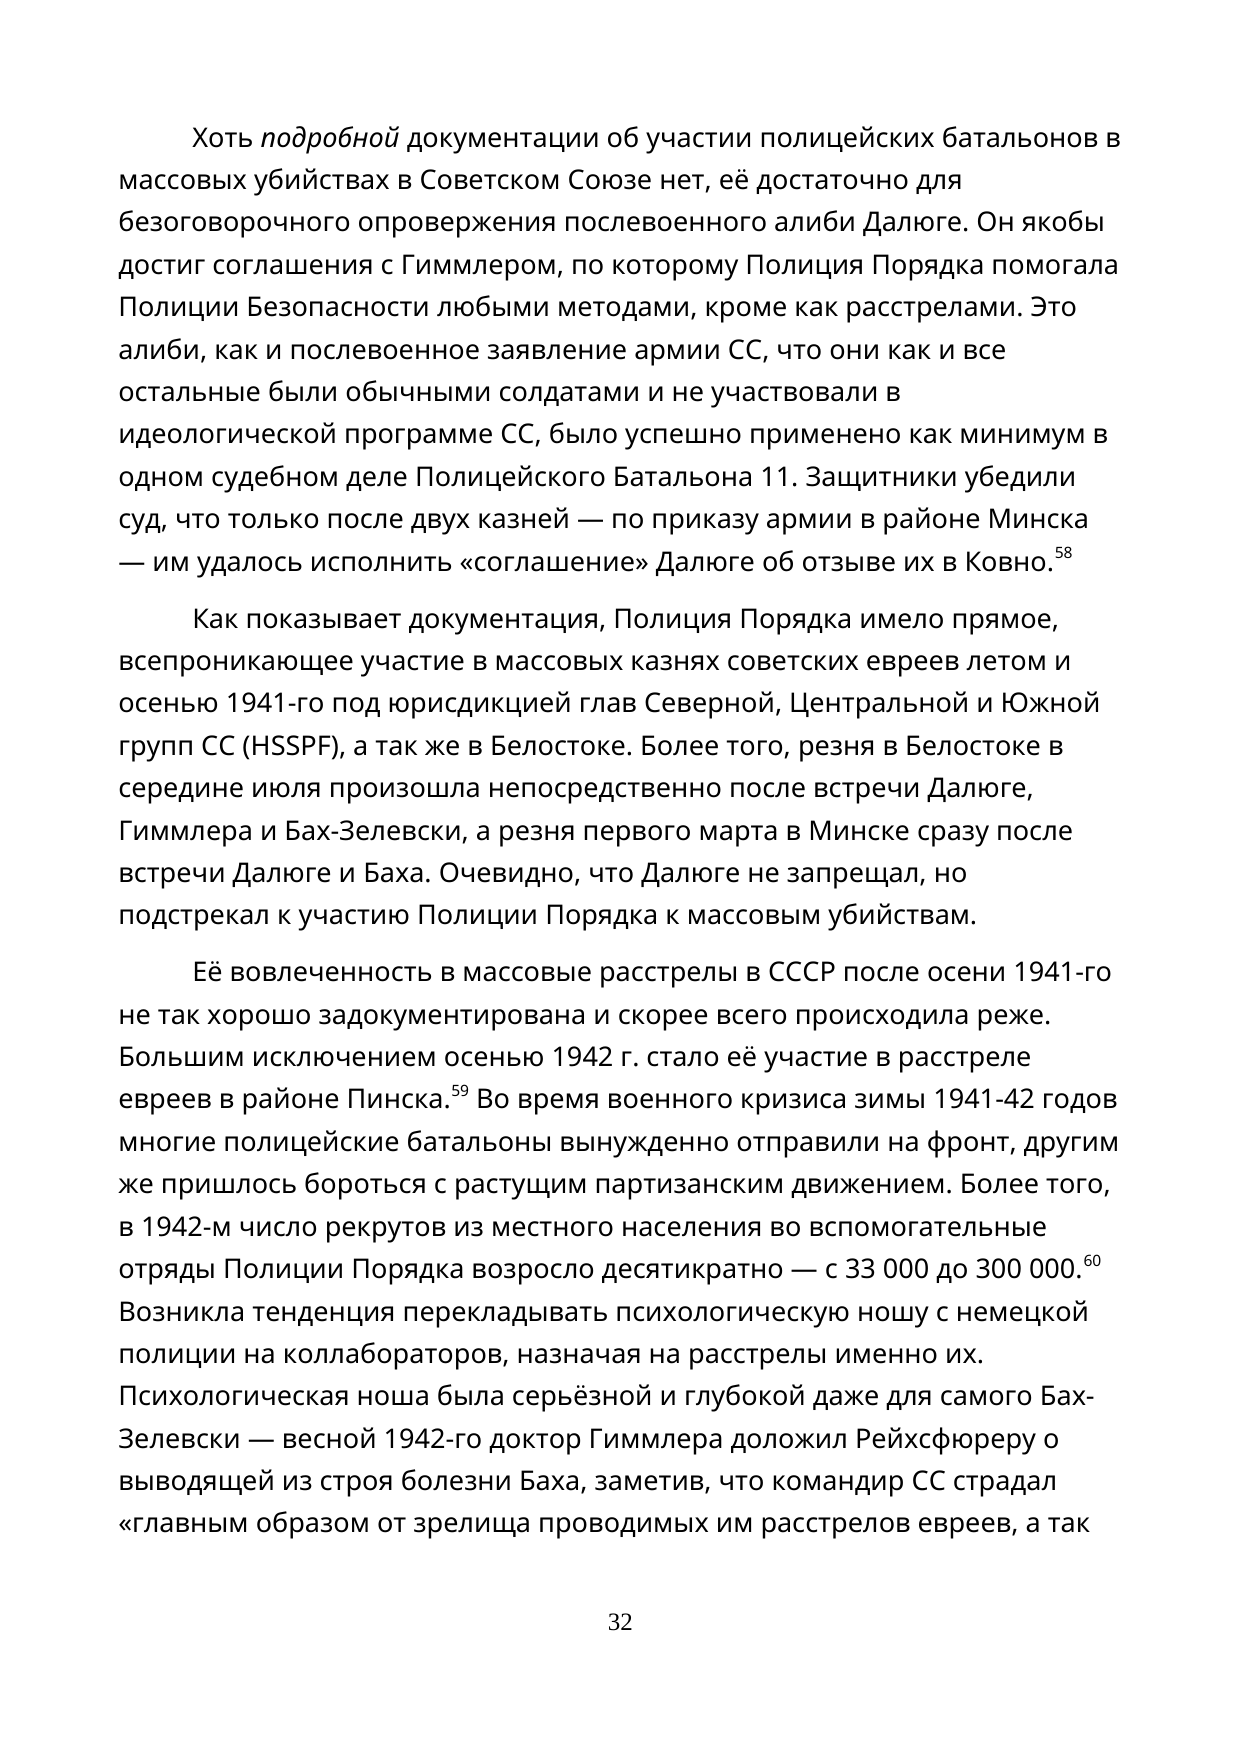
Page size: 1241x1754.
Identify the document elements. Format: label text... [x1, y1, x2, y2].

text Её вовлеченность в массовые расстрелы в СССР после осени 1941-го не так хорошо задокументирована и скорее всего происходила реже. Большим исключением осенью 1942 г. стало её участие в расстреле евреев в районе Пинска. Во время военного кризиса зимы 1941-42 годов многие полицейские батальоны вынужденно отправили на фронт, другим же пришлось бороться с растущим партизанским движением. Более того, в 1942-м число рекрутов из местного населения во вспомогательные отряды Полиции Порядка возросло десятикратно — с 33 000 до 300 000. Возникла тенденция перекладывать психологическую ношу с немецкой полиции на коллабораторов, назначая на расстрелы именно их. Психологическая ноша была серьёзной и глубокой даже для самого Бах-Зелевски — весной 1942-го доктор Гиммлера доложил Рейхсфюреру о выводящей из строя болезни Баха, заметив, что командир СС страдал «главным образом от зрелища проводимых им расстрелов евреев, а так [118, 953, 1122, 1541]
text Как показывает документация, Полиция Порядка имело прямое, всепроникающее участие в массовых казнях советских евреев летом и осенью 1941-го под юрисдикцией глав Северной, Центральной и Южной групп СС (HSSPF), а так же в Белостоке. Более того, резня в Белостоке в середине июля произошла непосредственно после встречи Далюге, Гиммлера и Бах-Зелевски, а резня первого марта в Минске сразу после встречи Далюге и Баха. Очевидно, что Далюге не запрещал, но подстрекал к участию Полиции Порядка к массовым убийствам. [118, 599, 1122, 933]
text Хоть подробной документации об участии полицейских батальонов в массовых убийствах в Советском Союзе нет, её достаточно для безоговорочного опровержения послевоенного алиби Далюге. Он якобы достиг соглашения с Гиммлером, по которому Полиция Порядка помогала Полиции Безопасности любыми методами, кроме как расстрелами. Это алиби, как и послевоенное заявление армии СС, что они как и все остальные были обычными солдатами и не участвовали в идеологической программе СС, было успешно применено как минимум в одном судебном деле Полицейского Батальона 11. Защитники убедили суд, что только после двух казней — по приказу армии в районе Минска — им удалось исполнить «соглашение» Далюге об отзыве их в Ковно. [118, 118, 1122, 579]
